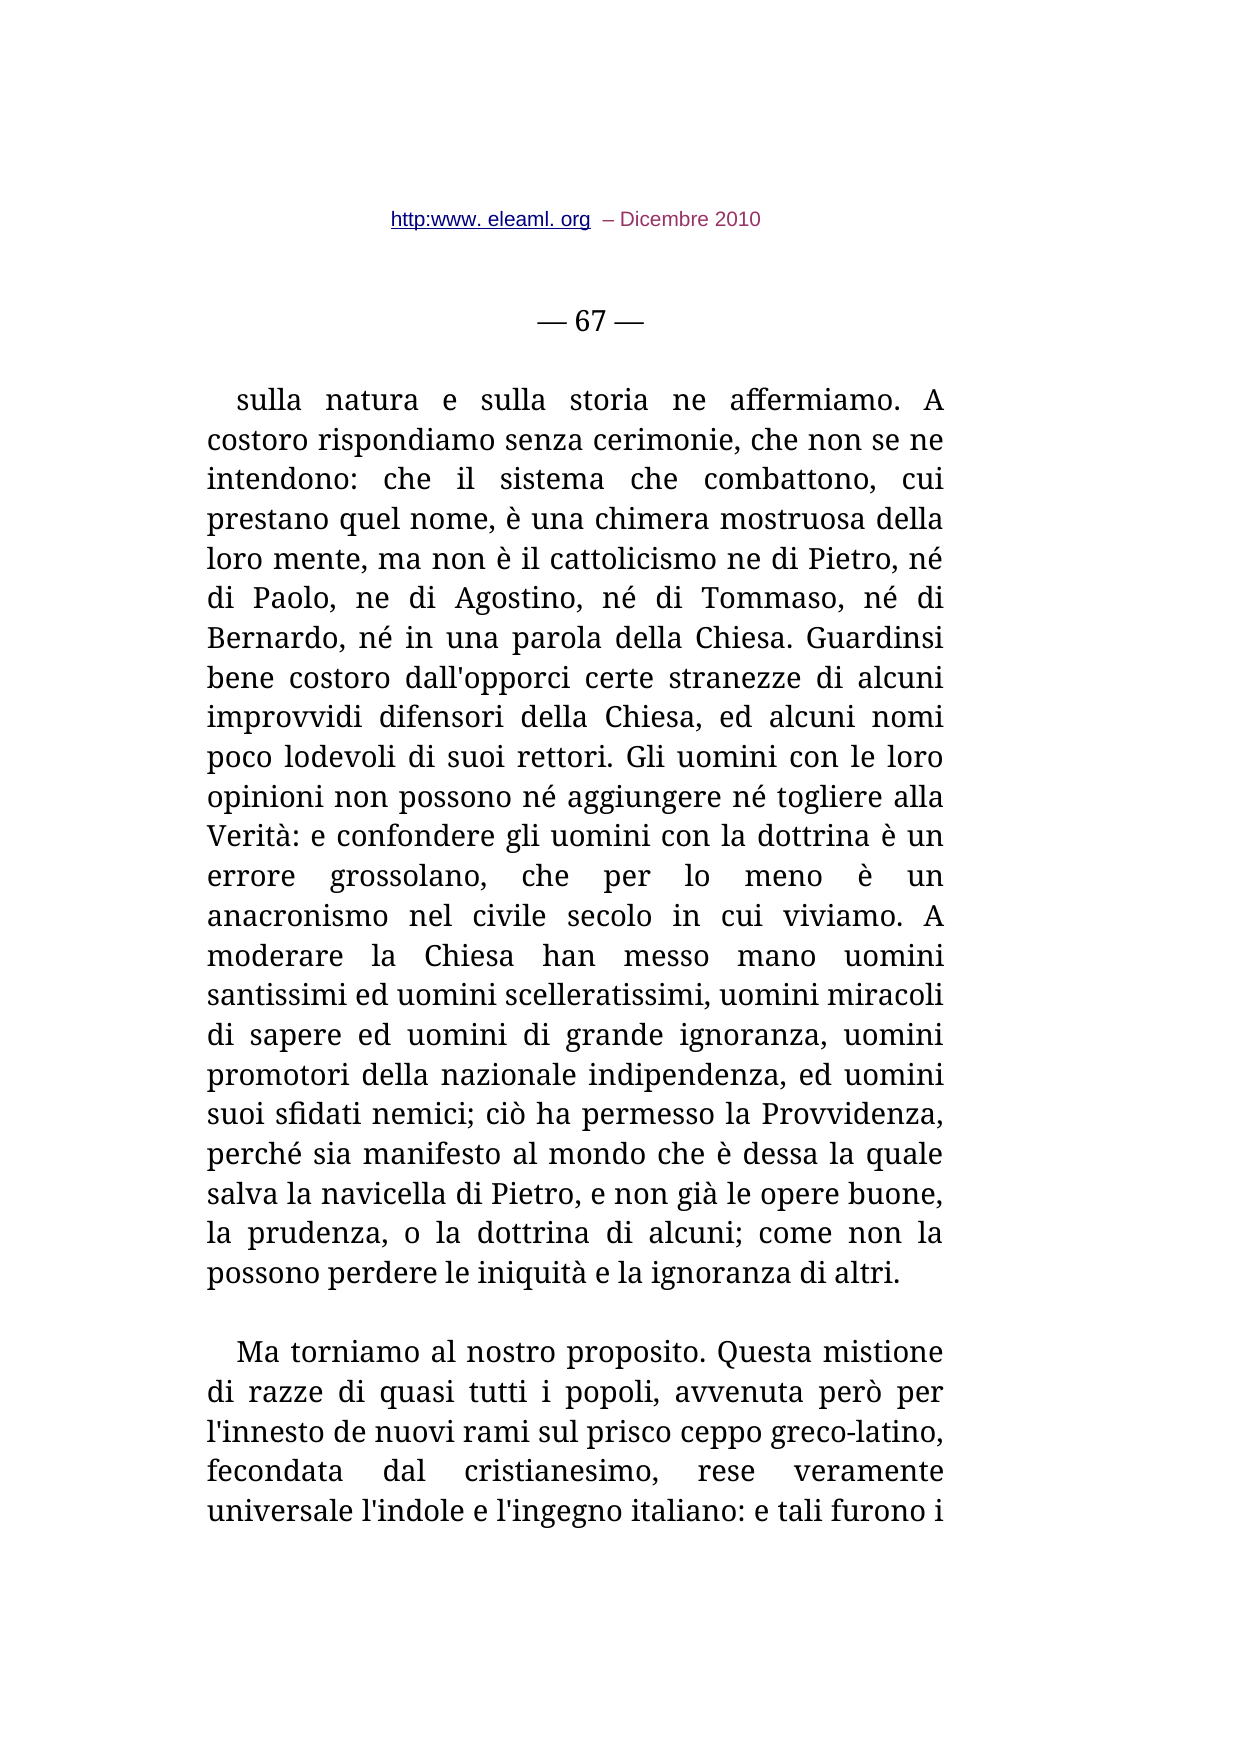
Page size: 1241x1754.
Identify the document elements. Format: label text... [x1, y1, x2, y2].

text — 67 — [207, 300, 945, 339]
text Ma torniamo al nostro proposito. Questa mistione di razze di quasi tutti i popoli, avvenuta però per l'innesto de nuovi rami sul prisco ceppo greco-latino, fecondata dal cristianesimo, rese veramente universale l'indole e l'ingegno italiano: e tali furono i [207, 1332, 945, 1530]
text sulla natura e sulla storia ne affermiamo. A costoro rispondiamo senza cerimonie, che non se ne intendono: che il sistema che combattono, cui prestano quel nome, è una chimera mostruosa della loro mente, ma non è il cattolicismo ne di Pietro, né di Paolo, ne di Agostino, né di Tommaso, né di Bernardo, né in una parola della Chiesa. Guardinsi bene costoro dall'opporci certe stranezze di alcuni improvvidi difensori della Chiesa, ed alcuni nomi poco lodevoli di suoi rettori. Gli uomini con le loro opinioni non possono né aggiungere né togliere alla Verità: e confondere gli uomini con la dottrina è un errore grossolano, che per lo meno è un anacronismo nel civile secolo in cui viviamo. A moderare la Chiesa han messo mano uomini santissimi ed uomini scelleratissimi, uomini miracoli di sapere ed uomini di grande ignoranza, uomini promotori della nazionale indipendenza, ed uomini suoi sfidati nemici; ciò ha permesso la Provvidenza, perché sia manifesto al mondo che è dessa la quale salva la navicella di Pietro, e non già le opere buone, la prudenza, o la dottrina di alcuni; come non la possono perdere le iniquità e la ignoranza di altri. [207, 379, 945, 1292]
